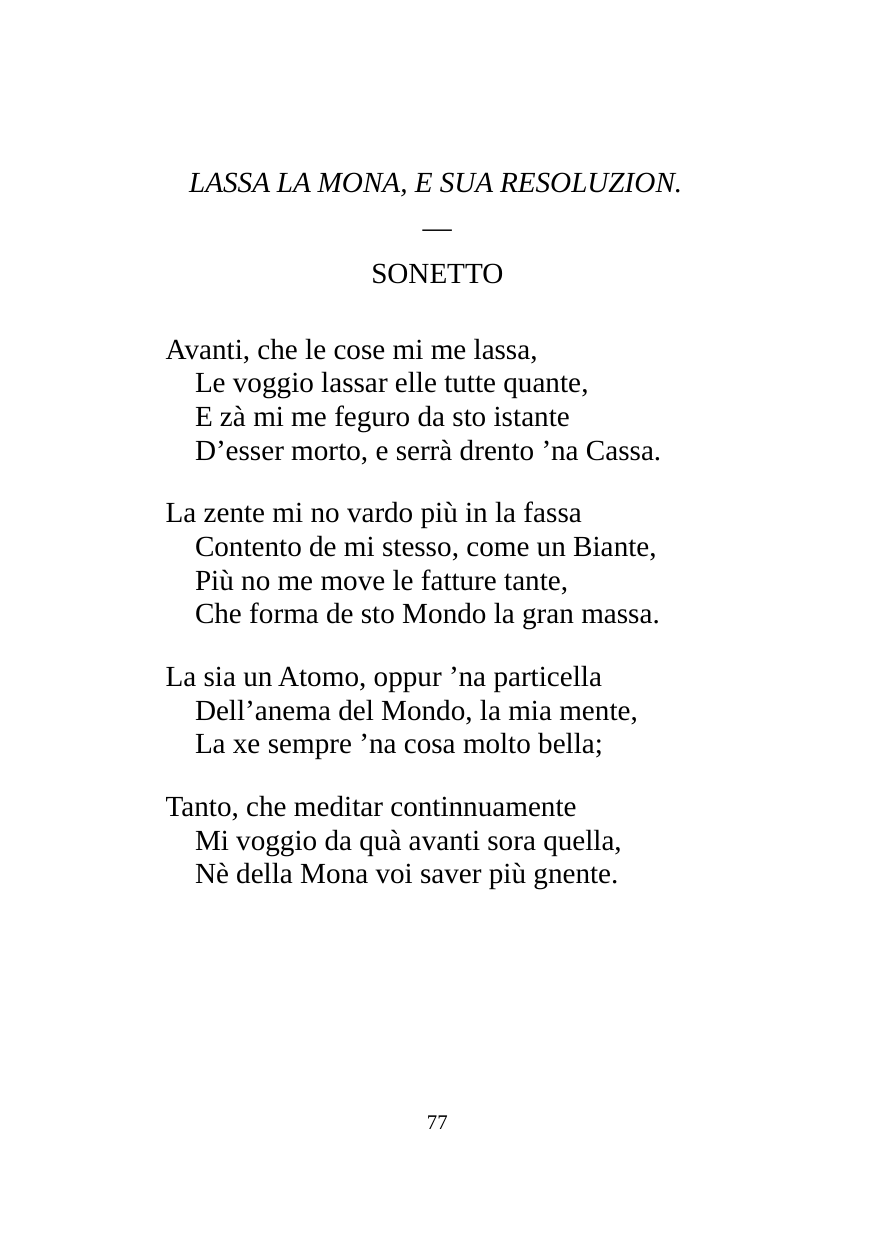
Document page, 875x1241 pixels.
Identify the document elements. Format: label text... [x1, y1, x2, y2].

text Tanto, che meditar continnuamente Mi voggio da quà avanti sora quella, Nè della Mona voi saver più gnente. [165, 789, 768, 890]
text SONETTO [106, 257, 768, 290]
text Avanti, che le cose mi me lassa, Le voggio lassar elle tutte quante, E zà mi me feguro da sto istante D’esser morto, e serrà drento ’na Cassa. [165, 332, 768, 466]
text La sia un Atomo, oppur ’na particella Dell’anema del Mondo, la mia mente, La xe sempre ’na cosa molto bella; [165, 659, 768, 760]
text La zente mi no vardo più in la fassa Contento de mi stesso, come un Biante, Più no me move le fatture tante, Che forma de sto Mondo la gran massa. [165, 496, 768, 630]
text — [106, 211, 768, 244]
subtitle LASSA LA MONA, E SUA RESOLUZION. [106, 165, 768, 199]
